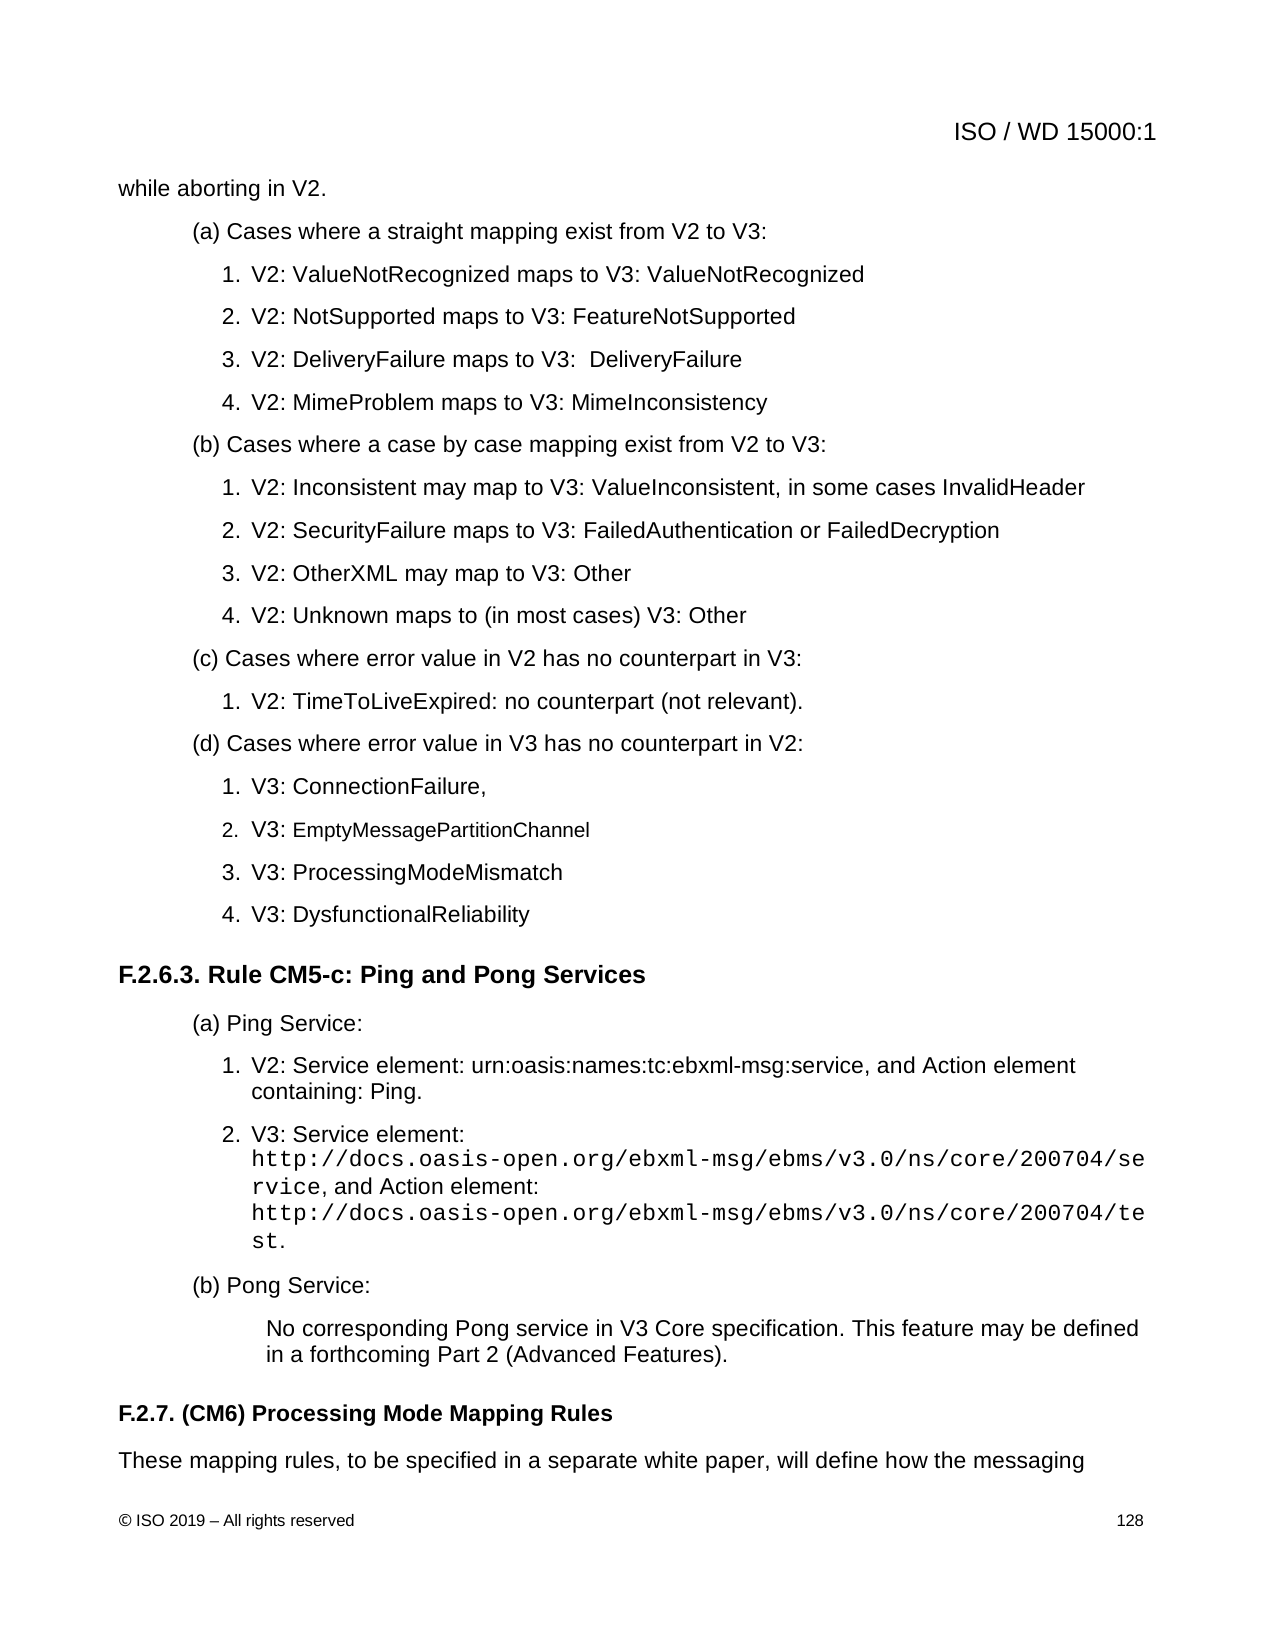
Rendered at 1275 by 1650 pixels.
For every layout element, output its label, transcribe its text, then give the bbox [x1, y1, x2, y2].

list V2: Service element: urn:oasis:names:tc:ebxml-msg:service, and Action element containing: Ping. [222, 1053, 1157, 1105]
list Cases where error value in V2 has no counterpart in V3: [192, 645, 1157, 671]
text No corresponding Pong service in V3 Core specification. This feature may be defined in a forthcoming Part 2 (Advanced Features). [266, 1315, 1157, 1367]
list V2: NotSupported maps to V3: FeatureNotSupported [222, 304, 1157, 330]
list V2: TimeToLiveExpired: no counterpart (not relevant). [222, 688, 1157, 714]
list V2: DeliveryFailure maps to V3: DeliveryFailure [222, 346, 1157, 372]
list V3: DysfunctionalReliability [222, 902, 1157, 928]
text while aborting in V2. [118, 176, 1157, 202]
list V2: Unknown maps to (in most cases) V3: Other [222, 603, 1157, 629]
subtitle (CM6) Processing Mode Mapping Rules [118, 1401, 1157, 1427]
subtitle Rule CM5-c: Ping and Pong Services [118, 961, 1157, 989]
list V2: ValueNotRecognized maps to V3: ValueNotRecognized [222, 261, 1157, 287]
list V2: Inconsistent may map to V3: ValueInconsistent, in some cases InvalidHeader [222, 474, 1157, 501]
list V2: MimeProblem maps to V3: MimeInconsistency [222, 389, 1157, 415]
list V3: Service element: http://docs.oasis-open.org/ebxml-msg/ebms/v3.0/ns/core/200704/service, and Action element: http://docs.oasis-open.org/ebxml-msg/ebms/v3.0/ns/core/200704/test. [222, 1121, 1157, 1256]
list Cases where a straight mapping exist from V2 to V3: [192, 218, 1157, 244]
list Pong Service: [192, 1272, 1157, 1298]
list V3: ProcessingModeMismatch [222, 859, 1157, 885]
text These mapping rules, to be specified in a separate white paper, will define how the messaging [118, 1447, 1157, 1473]
list Cases where a case by case mapping exist from V2 to V3: [192, 432, 1157, 458]
list V3: EmptyMessagePartitionChannel [222, 816, 1157, 842]
list V3: ConnectionFailure, [222, 773, 1157, 799]
list Cases where error value in V3 has no counterpart in V2: [192, 731, 1157, 757]
list Ping Service: [192, 1010, 1157, 1036]
list V2: OtherXML may map to V3: Other [222, 560, 1157, 586]
list V2: SecurityFailure maps to V3: FailedAuthentication or FailedDecryption [222, 517, 1157, 543]
